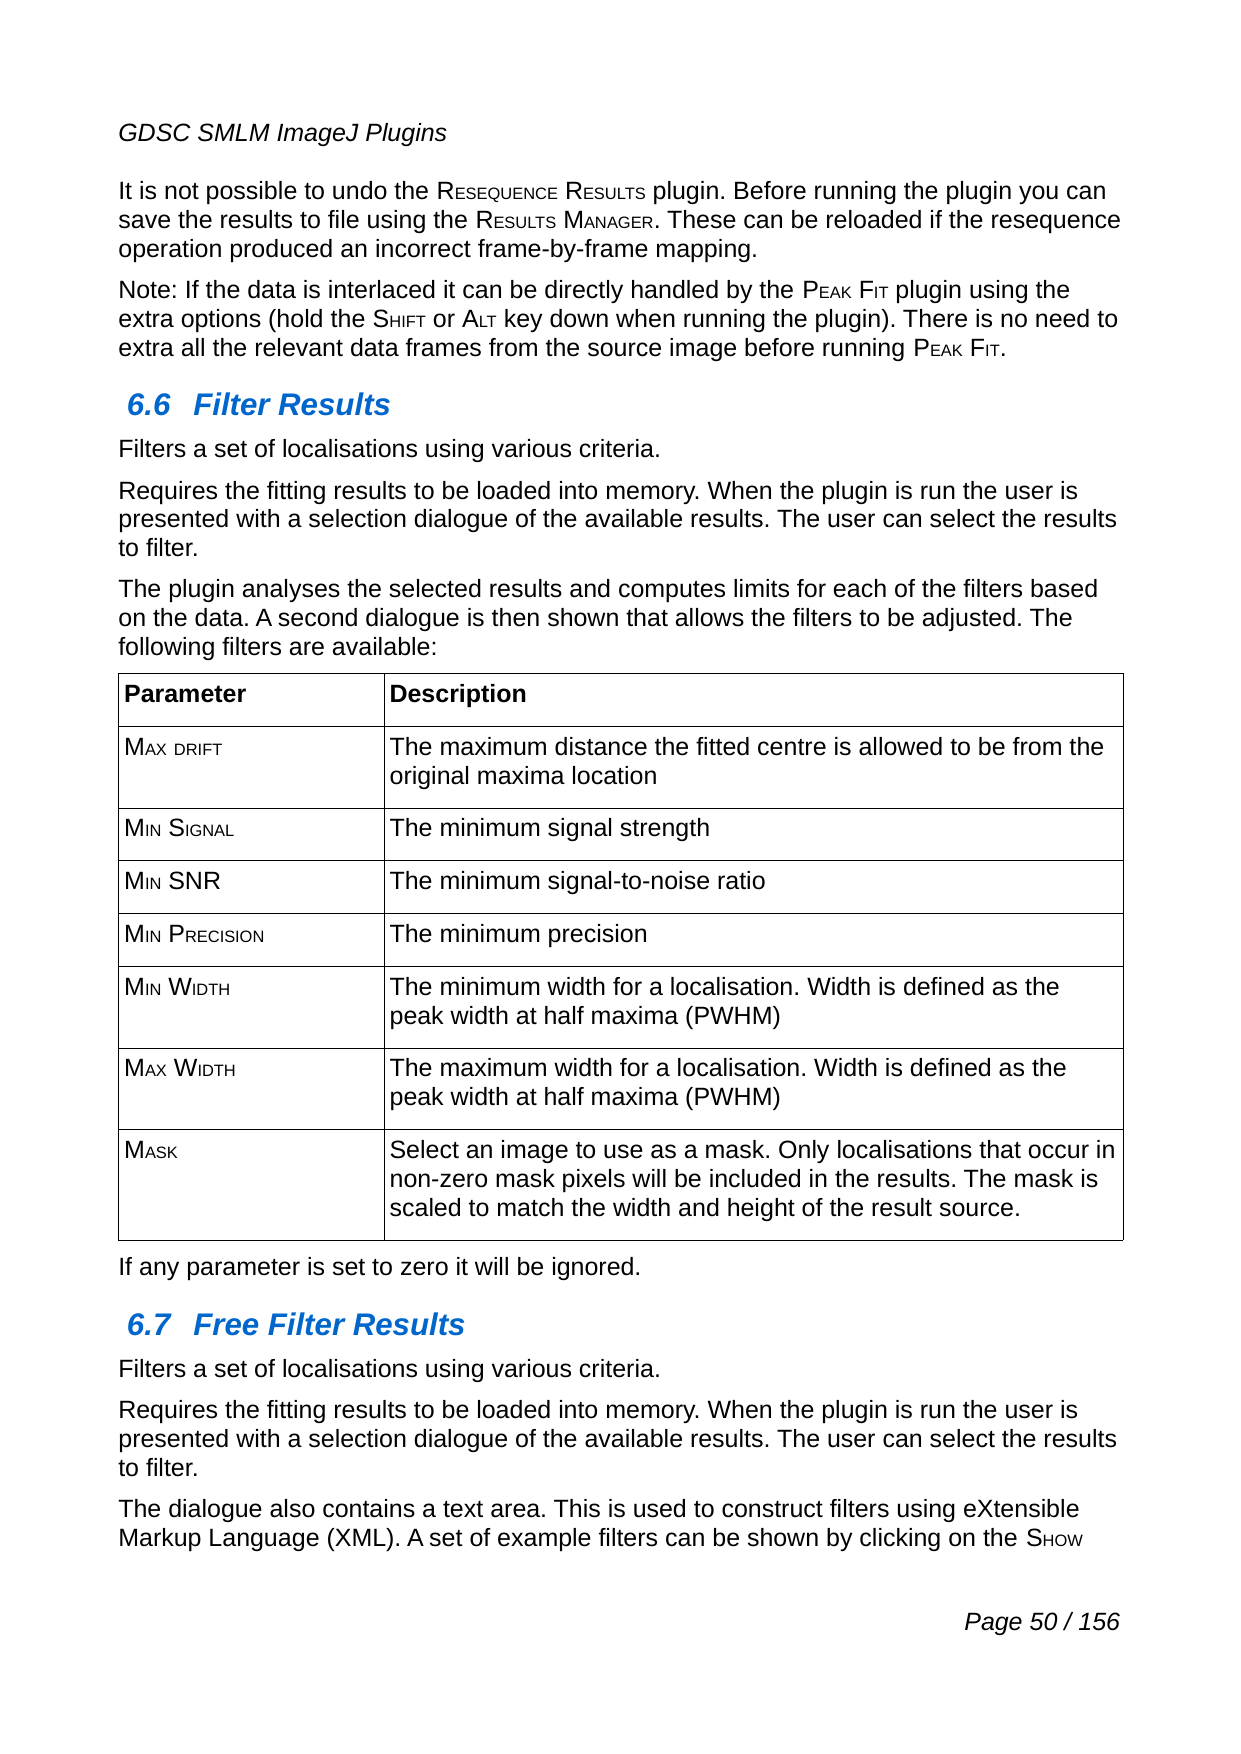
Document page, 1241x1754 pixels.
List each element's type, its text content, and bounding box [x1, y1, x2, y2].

table_cell The maximum distance the fitted centre is allowed to be from the original maxima location [385, 727, 1123, 808]
table_cell Min Width [119, 967, 384, 1048]
table_header Description [385, 674, 1123, 726]
text The plugin analyses the selected results and computes limits for each of the filters based on the data. A second dialogue is then shown that allows the filters to be adjusted. The following filters are available: [118, 574, 1122, 661]
text Filters a set of localisations using various criteria. [118, 1354, 1122, 1383]
table_cell Min SNR [119, 861, 384, 913]
table_cell Max Width [119, 1049, 384, 1129]
text Note: If the data is interlaced it can be directly handled by the Peak Fit plugin using the extra options (hold the Shift or Alt key down when running the plugin). There is no need to extra all the relevant data frames from the source image before running Peak Fit. [118, 275, 1122, 361]
text If any parameter is set to zero it will be ignored. [118, 1252, 1122, 1281]
table_cell The minimum signal strength [385, 809, 1123, 860]
text Requires the fitting results to be loaded into memory. When the plugin is run the user is presented with a selection dialogue of the available results. The user can select the results to filter. [118, 1395, 1122, 1481]
text The dialogue also contains a text area. This is used to construct filters using eXtensible Markup Language (XML). A set of example filters can be shown by clicking on the Show [118, 1494, 1122, 1551]
subtitle Free Filter Results [118, 1306, 1122, 1341]
table_cell Min Signal [119, 809, 384, 860]
table_cell The minimum width for a localisation. Width is defined as the peak width at half maxima (PWHM) [385, 967, 1123, 1048]
text It is not possible to undo the Resequence Results plugin. Before running the plugin you can save the results to file using the Results Manager. These can be reloaded if the resequence operation produced an incorrect frame-by-frame mapping. [118, 176, 1122, 263]
table_cell The maximum width for a localisation. Width is defined as the peak width at half maxima (PWHM) [385, 1049, 1123, 1129]
subtitle Filter Results [118, 386, 1122, 422]
table_cell The minimum precision [385, 914, 1123, 966]
table_cell The minimum signal-to-noise ratio [385, 861, 1123, 913]
table_header Parameter [119, 674, 384, 726]
table_cell Select an image to use as a mask. Only localisations that occur in non-zero mask pixels will be included in the results. The mask is scaled to match the width and height of the result source. [385, 1130, 1123, 1239]
table_cell Mask [119, 1130, 384, 1239]
text Requires the fitting results to be loaded into memory. When the plugin is run the user is presented with a selection dialogue of the available results. The user can select the results to filter. [118, 476, 1122, 562]
table_cell Min Precision [119, 914, 384, 966]
text Filters a set of localisations using various criteria. [118, 434, 1122, 463]
table_cell Max drift [119, 727, 384, 808]
